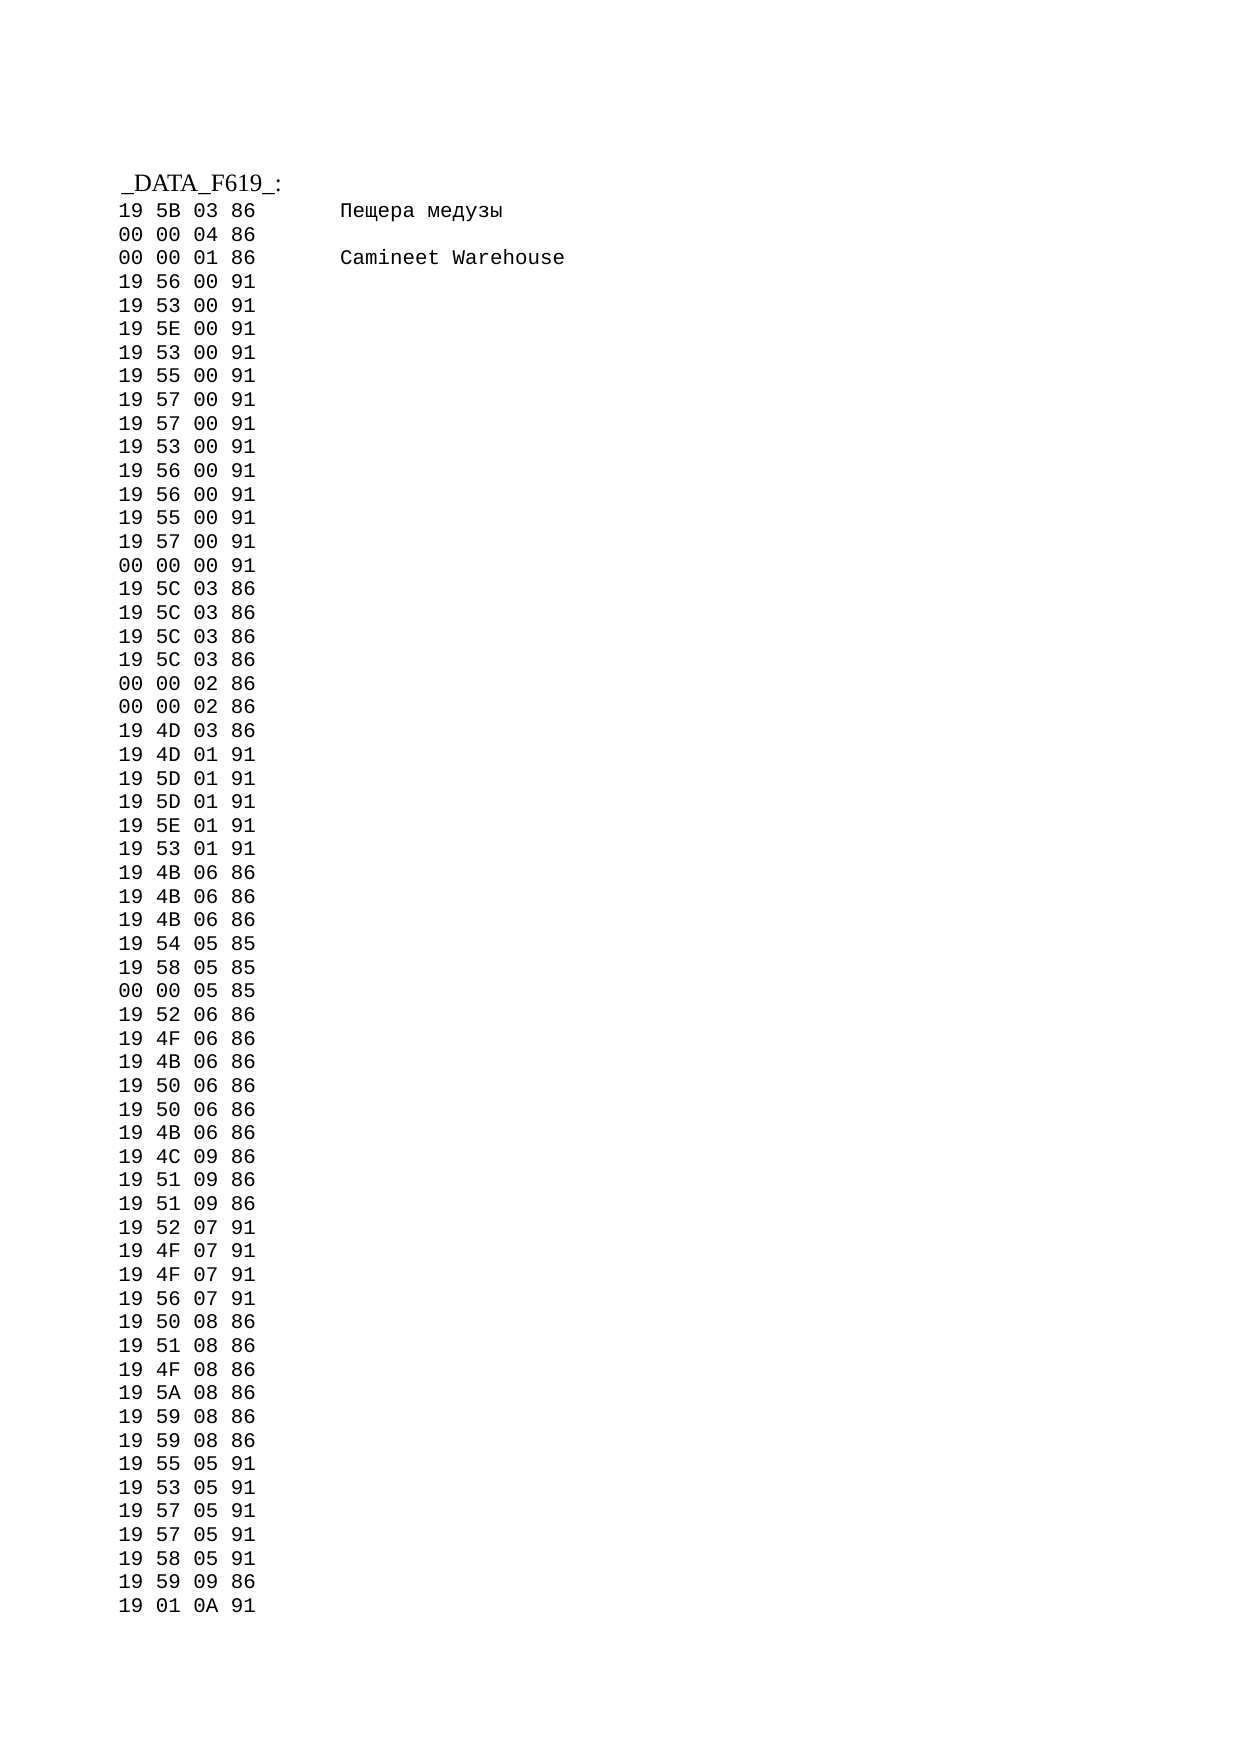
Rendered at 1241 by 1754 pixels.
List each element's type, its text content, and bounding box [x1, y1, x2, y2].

text 19 4B 06 86 [118, 909, 1122, 933]
text 19 58 05 85 [118, 957, 1122, 980]
text 19 50 08 86 [118, 1311, 1122, 1335]
text 19 5E 01 91 [118, 815, 1122, 838]
text 19 4F 08 86 [118, 1359, 1122, 1382]
text 19 4F 06 86 [118, 1028, 1122, 1051]
text 19 57 00 91 [118, 389, 1122, 413]
text 19 53 00 91 [118, 436, 1122, 460]
text 19 58 05 91 [118, 1548, 1122, 1571]
text 19 5C 03 86 [118, 626, 1122, 649]
text 19 57 00 91 [118, 413, 1122, 436]
text 19 4B 06 86 [118, 1122, 1122, 1146]
text 19 5E 00 91 [118, 318, 1122, 342]
text 19 5C 03 86 [118, 602, 1122, 626]
text 19 55 05 91 [118, 1453, 1122, 1477]
text 19 51 09 86 [118, 1193, 1122, 1217]
text 00 00 01 86 Camineet Warehouse [118, 247, 1122, 271]
text 19 5D 01 91 [118, 791, 1122, 815]
text 19 4D 03 86 [118, 720, 1122, 744]
text 19 53 05 91 [118, 1477, 1122, 1501]
text 19 52 06 86 [118, 1004, 1122, 1028]
text 19 4B 06 86 [118, 1051, 1122, 1075]
text 19 5A 08 86 [118, 1382, 1122, 1406]
text 19 53 00 91 [118, 342, 1122, 366]
text 19 59 08 86 [118, 1406, 1122, 1429]
text 00 00 02 86 [118, 697, 1122, 720]
text 19 55 00 91 [118, 507, 1122, 531]
text 19 4D 01 91 [118, 744, 1122, 767]
text 19 52 07 91 [118, 1217, 1122, 1240]
text 19 5D 01 91 [118, 767, 1122, 791]
text 00 00 00 91 [118, 555, 1122, 578]
text 19 57 05 91 [118, 1524, 1122, 1548]
text 19 55 00 91 [118, 366, 1122, 389]
text 19 57 00 91 [118, 531, 1122, 555]
text 19 56 00 91 [118, 460, 1122, 484]
text 19 5C 03 86 [118, 578, 1122, 602]
text 19 4F 07 91 [118, 1240, 1122, 1264]
text 19 54 05 85 [118, 933, 1122, 957]
text 19 53 00 91 [118, 294, 1122, 318]
text 19 51 08 86 [118, 1335, 1122, 1359]
text 19 5C 03 86 [118, 649, 1122, 673]
text 19 51 09 86 [118, 1169, 1122, 1193]
text 19 56 00 91 [118, 484, 1122, 507]
text 00 00 04 86 [118, 224, 1122, 247]
text 19 53 01 91 [118, 838, 1122, 862]
text 19 59 09 86 [118, 1571, 1122, 1595]
text 19 50 06 86 [118, 1075, 1122, 1098]
text 19 59 08 86 [118, 1429, 1122, 1453]
table_header _DATA_F619_: [118, 165, 474, 200]
text 19 01 0A 91 [118, 1595, 1122, 1619]
text 19 4B 06 86 [118, 886, 1122, 909]
text 19 57 05 91 [118, 1501, 1122, 1524]
text 19 5B 03 86 Пещера медузы [118, 200, 1122, 224]
text 19 4B 06 86 [118, 862, 1122, 886]
text 19 56 07 91 [118, 1288, 1122, 1311]
text 00 00 05 85 [118, 980, 1122, 1004]
text 00 00 02 86 [118, 673, 1122, 697]
text 19 4C 09 86 [118, 1146, 1122, 1169]
text 19 56 00 91 [118, 271, 1122, 294]
text 19 50 06 86 [118, 1098, 1122, 1122]
text 19 4F 07 91 [118, 1264, 1122, 1288]
